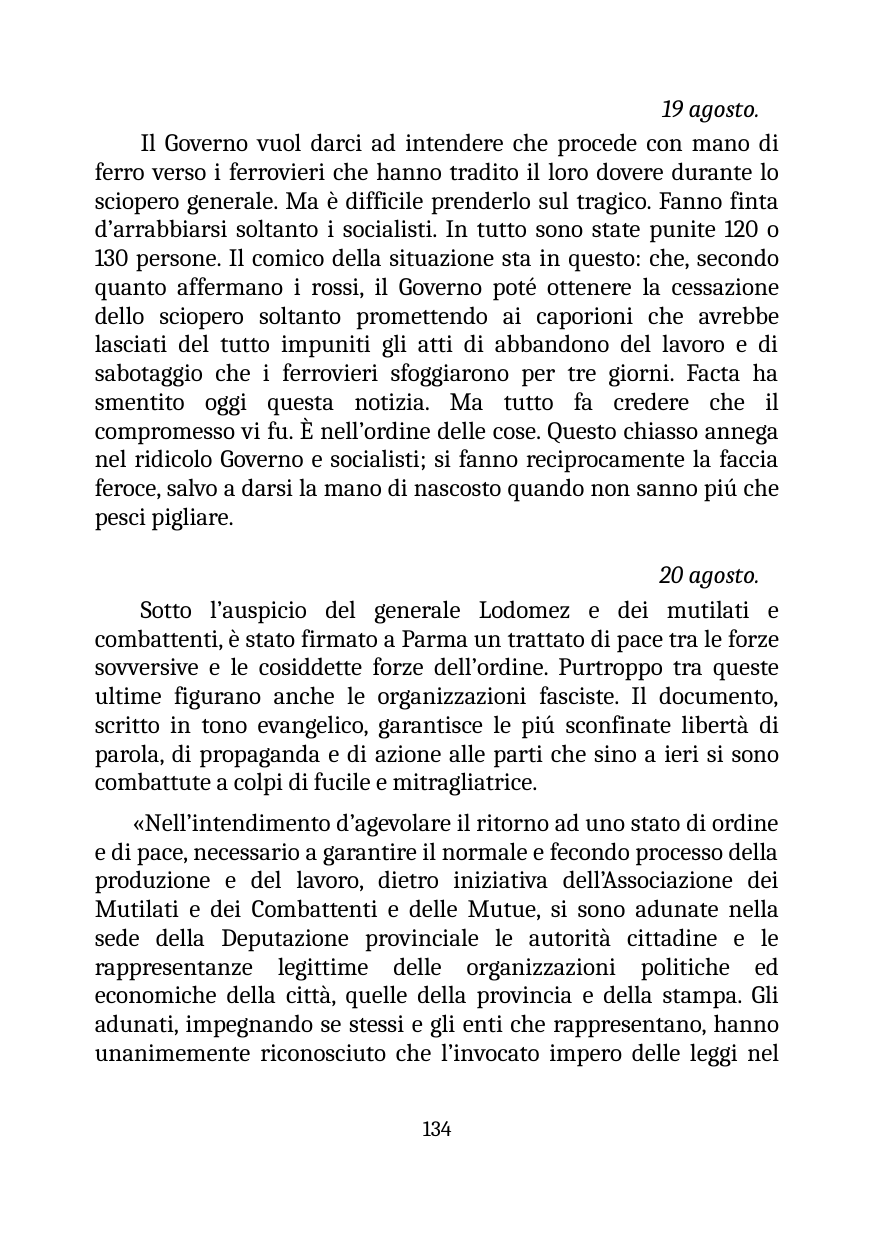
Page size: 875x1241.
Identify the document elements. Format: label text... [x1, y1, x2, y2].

text Sotto l’auspicio del generale Lodomez e dei mutilati e combattenti, è stato firmato a Parma un trattato di pace tra le forze sovversive e le cosiddette forze dell’ordine. Purtroppo tra queste ultime figurano anche le organizzazioni fasciste. Il documento, scritto in tono evangelico, garantisce le piú sconfinate libertà di parola, di propaganda e di azione alle parti che sino a ieri si sono combattute a colpi di fucile e mitragliatrice. [94, 596, 779, 797]
text «Nell’intendimento d’agevolare il ritorno ad uno stato di ordine e di pace, necessario a garantire il normale e fecondo processo della produzione e del lavoro, dietro iniziativa dell’Associazione dei Mutilati e dei Combattenti e delle Mutue, si sono adunate nella sede della Deputazione provinciale le autorità cittadine e le rappresentanze legittime delle organizzazioni politiche ed economiche della città, quelle della provincia e della stampa. Gli adunati, impegnando se stessi e gli enti che rappresentano, hanno unanimemente riconosciuto che l’invocato impero delle leggi nel [94, 809, 779, 1068]
text 19 agosto. [94, 94, 762, 123]
text 20 agosto. [94, 561, 762, 590]
text Il Governo vuol darci ad intendere che procede con mano di ferro verso i ferrovieri che hanno tradito il loro dovere durante lo sciopero generale. Ma è difficile prenderlo sul tragico. Fanno finta d’arrabbiarsi soltanto i socialisti. In tutto sono state punite 120 o 130 persone. Il comico della situazione sta in questo: che, secondo quanto affermano i rossi, il Governo poté ottenere la cessazione dello sciopero soltanto promettendo ai caporioni che avrebbe lasciati del tutto impuniti gli atti di abbandono del lavoro e di sabotaggio che i ferrovieri sfoggiarono per tre giorni. Facta ha smentito oggi questa notizia. Ma tutto fa credere che il compromesso vi fu. È nell’ordine delle cose. Questo chiasso annega nel ridicolo Governo e socialisti; si fanno reciprocamente la faccia feroce, salvo a darsi la mano di nascosto quando non sanno piú che pesci pigliare. [94, 129, 779, 532]
